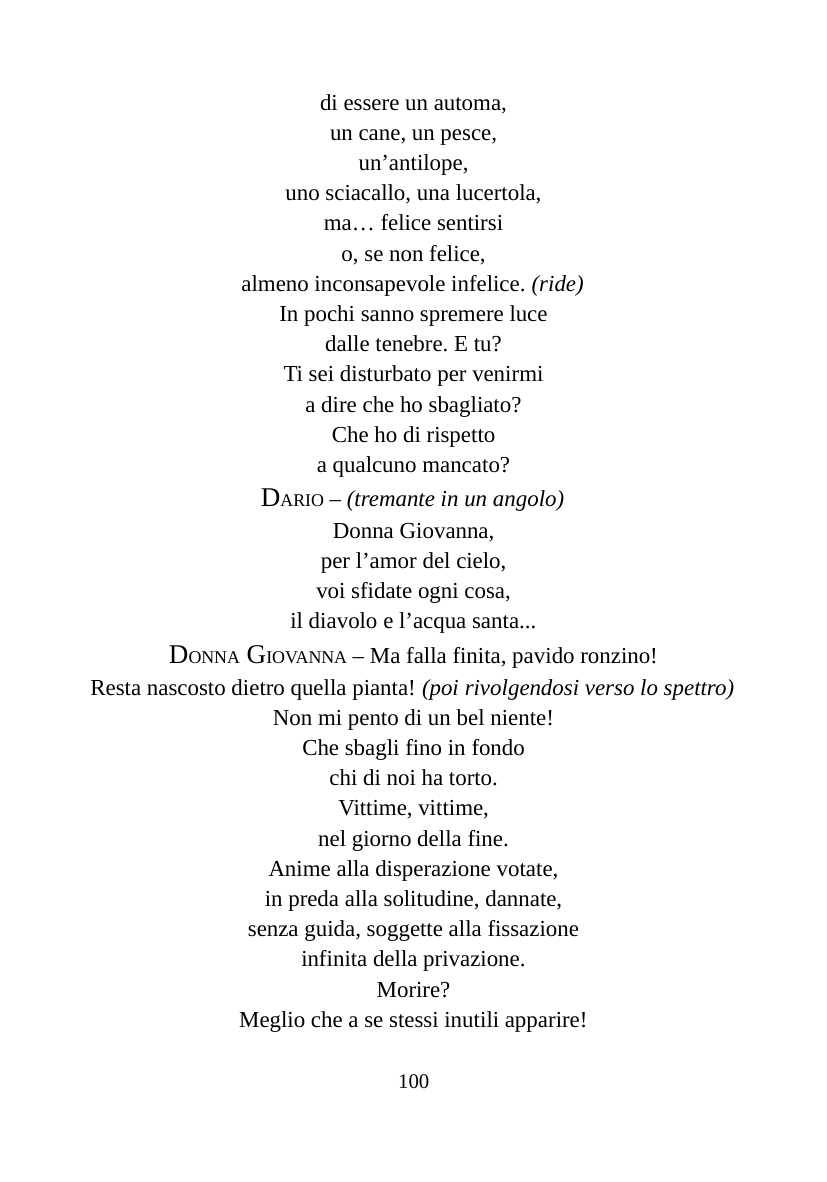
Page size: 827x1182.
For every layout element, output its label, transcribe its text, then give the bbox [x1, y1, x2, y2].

text Meglio che a se stessi inutili apparire! [88, 1006, 738, 1032]
text un’antilope, [88, 149, 738, 175]
text a dire che ho sbagliato? [88, 391, 738, 417]
text a qualcuno mancato? [88, 451, 738, 477]
text Donna Giovanna, [88, 517, 738, 543]
text senza guida, soggette alla fissazione [88, 915, 738, 942]
text Resta nascosto dietro quella pianta! (poi rivolgendosi verso lo spettro) [88, 673, 738, 700]
text per l’amor del cielo, [88, 547, 738, 573]
text Anime alla disperazione votate, [88, 855, 738, 881]
text almeno inconsapevole infelice. (ride) [88, 270, 738, 296]
text Donna Giovanna – Ma falla finita, pavido ronzino! [88, 638, 738, 669]
text voi sfidate ogni cosa, [88, 577, 738, 604]
text Dario – (tremante in un angolo) [88, 481, 738, 512]
text di essere un automa, [88, 88, 738, 115]
text Che sbagli fino in fondo [88, 734, 738, 760]
text o, se non felice, [88, 239, 738, 266]
text Che ho di rispetto [88, 421, 738, 447]
text infinita della privazione. [88, 945, 738, 972]
text chi di noi ha torto. [88, 764, 738, 791]
text nel giorno della fine. [88, 824, 738, 851]
text Vittime, vittime, [88, 794, 738, 821]
text Non mi pento di un bel niente! [88, 704, 738, 730]
text il diavolo e l’acqua santa... [88, 608, 738, 634]
text in preda alla solitudine, dannate, [88, 885, 738, 911]
text un cane, un pesce, [88, 119, 738, 145]
text uno sciacallo, una lucertola, [88, 179, 738, 206]
text dalle tenebre. E tu? [88, 330, 738, 357]
text Ti sei disturbato per venirmi [88, 360, 738, 387]
text In pochi sanno spremere luce [88, 300, 738, 326]
text ma… felice sentirsi [88, 209, 738, 236]
text Morire? [88, 976, 738, 1002]
